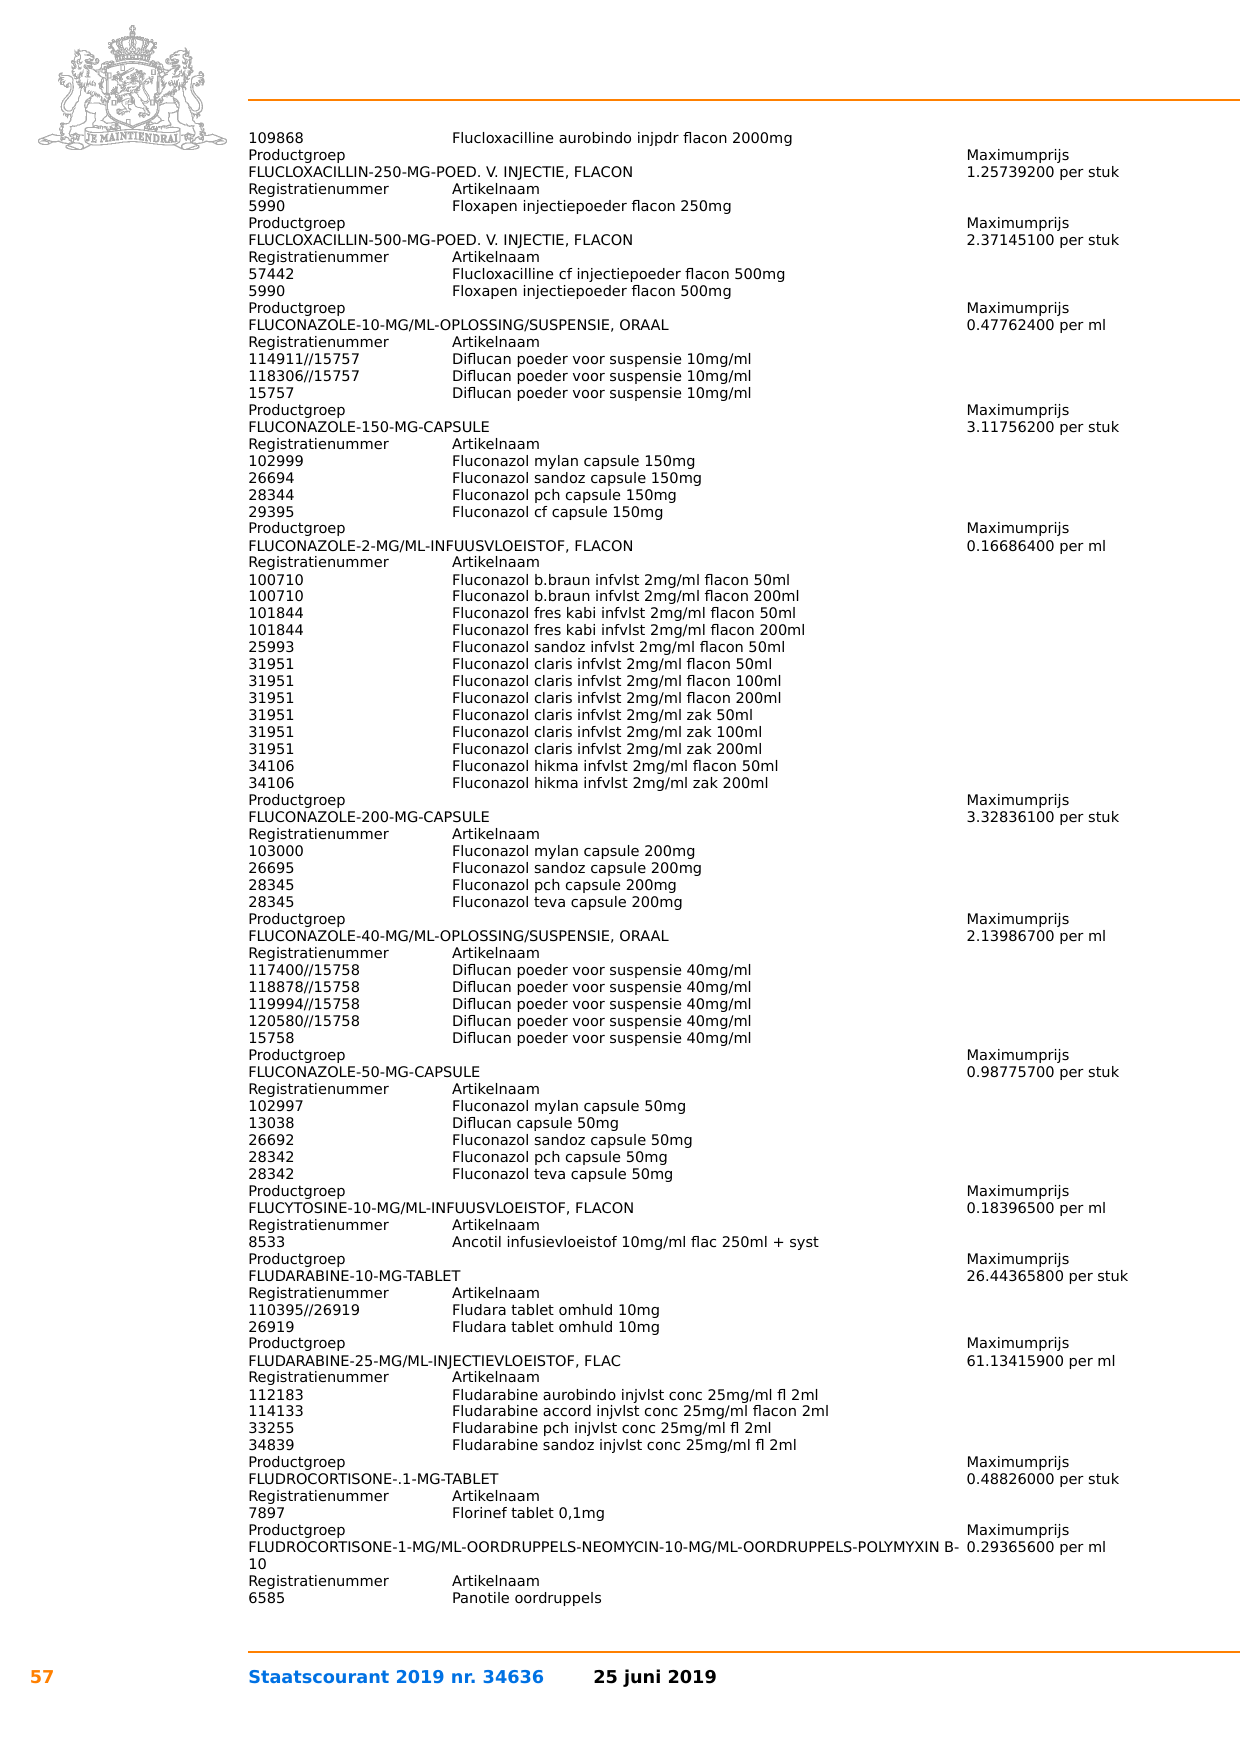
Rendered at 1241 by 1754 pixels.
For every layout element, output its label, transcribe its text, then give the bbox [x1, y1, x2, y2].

table_cell 102999 [248, 453, 446, 469]
table_cell Fluconazol mylan capsule 50mg [446, 1098, 961, 1115]
table_cell 5990 [248, 198, 446, 215]
table_cell Fluconazol pch capsule 200mg [446, 877, 961, 894]
table_cell [961, 368, 1163, 384]
table_cell [961, 877, 1163, 894]
table_cell Artikelnaam [446, 436, 961, 452]
table_cell [961, 622, 1163, 639]
table_cell 8533 [248, 1234, 446, 1251]
table_cell Fluconazol sandoz infvlst 2mg/ml flacon 50ml [446, 639, 961, 656]
table_cell FLUCYTOSINE-10-MG/ML-INFUUSVLOEISTOF, FLACON [248, 1200, 961, 1217]
table_cell Productgroep [248, 215, 446, 232]
table_cell [961, 1573, 1163, 1590]
table_cell 28344 [248, 486, 446, 503]
table_cell 114911//15757 [248, 351, 446, 368]
table_cell Registratienummer [248, 334, 446, 351]
table_cell 31951 [248, 707, 446, 724]
table_cell 0.16686400 per ml [961, 538, 1163, 554]
table_cell [961, 860, 1163, 877]
table_cell [961, 1166, 1163, 1183]
table_cell 100710 [248, 588, 446, 605]
table_cell 117400//15758 [248, 962, 446, 979]
table_cell 34106 [248, 758, 446, 775]
table_cell Artikelnaam [446, 1573, 961, 1590]
table_cell Maximumprijs [961, 147, 1163, 164]
table_cell 109868 [248, 130, 446, 147]
table_cell Panotile oordruppels [446, 1590, 961, 1607]
table_cell Maximumprijs [961, 1047, 1163, 1064]
table_cell Maximumprijs [961, 792, 1163, 809]
table_cell Floxapen injectiepoeder flacon 250mg [446, 198, 961, 215]
table_cell [961, 504, 1163, 520]
table_cell 0.18396500 per ml [961, 1200, 1163, 1217]
table_cell [961, 1081, 1163, 1098]
table_cell Registratienummer [248, 249, 446, 266]
table_cell 103000 [248, 843, 446, 860]
table_cell Fluconazol cf capsule 150mg [446, 504, 961, 520]
table_cell [961, 351, 1163, 368]
table_cell 120580//15758 [248, 1013, 446, 1030]
table_cell Productgroep [248, 911, 446, 928]
table_cell [961, 945, 1163, 962]
table_cell [446, 1251, 961, 1267]
table_cell Fludarabine pch injvlst conc 25mg/ml fl 2ml [446, 1420, 961, 1437]
table_cell [446, 520, 961, 537]
table_cell [961, 1386, 1163, 1403]
table_cell 100710 [248, 571, 446, 588]
table_cell [446, 402, 961, 418]
table_cell Fluconazol b.braun infvlst 2mg/ml flacon 50ml [446, 571, 961, 588]
table_cell 118306//15757 [248, 368, 446, 384]
table_cell FLUDROCORTISONE-.1-MG-TABLET [248, 1471, 961, 1488]
table_cell 61.13415900 per ml [961, 1353, 1163, 1369]
table_cell 118878//15758 [248, 979, 446, 996]
table_cell Fluconazol claris infvlst 2mg/ml zak 200ml [446, 741, 961, 758]
table_cell [961, 843, 1163, 860]
table_cell Floxapen injectiepoeder flacon 500mg [446, 283, 961, 300]
table_cell 6585 [248, 1590, 446, 1607]
table_cell [961, 1420, 1163, 1437]
table_cell 110395//26919 [248, 1301, 446, 1318]
table_cell Fluconazol sandoz capsule 150mg [446, 470, 961, 486]
table_cell Fluconazol fres kabi infvlst 2mg/ml flacon 50ml [446, 605, 961, 622]
table_cell 2.13986700 per ml [961, 928, 1163, 945]
table_cell 15758 [248, 1030, 446, 1047]
table_cell Fludarabine aurobindo injvlst conc 25mg/ml fl 2ml [446, 1386, 961, 1403]
table_cell [961, 639, 1163, 656]
table_cell [961, 979, 1163, 996]
table_cell [961, 266, 1163, 283]
table_cell FLUDROCORTISONE-1-MG/ML-OORDRUPPELS-NEOMYCIN-10-MG/ML-OORDRUPPELS-POLYMYXIN B-10 [248, 1539, 961, 1573]
table_cell Diflucan poeder voor suspensie 40mg/ml [446, 996, 961, 1013]
table_cell Productgroep [248, 300, 446, 317]
table_cell 31951 [248, 724, 446, 741]
table_cell Artikelnaam [446, 334, 961, 351]
table_cell [961, 894, 1163, 911]
table_cell [961, 334, 1163, 351]
table_cell 31951 [248, 673, 446, 690]
table_cell FLUCONAZOLE-150-MG-CAPSULE [248, 419, 961, 436]
table_cell 26919 [248, 1319, 446, 1335]
table_cell Diflucan poeder voor suspensie 10mg/ml [446, 368, 961, 384]
table_cell [961, 453, 1163, 469]
table_cell [961, 1234, 1163, 1251]
table_cell Maximumprijs [961, 1183, 1163, 1199]
table_cell 33255 [248, 1420, 446, 1437]
table_cell Maximumprijs [961, 1335, 1163, 1352]
table_cell Registratienummer [248, 826, 446, 843]
table_cell Fludarabine accord injvlst conc 25mg/ml flacon 2ml [446, 1403, 961, 1420]
table_cell 119994//15758 [248, 996, 446, 1013]
table_cell 3.32836100 per stuk [961, 809, 1163, 826]
table_cell Flucloxacilline aurobindo injpdr flacon 2000mg [446, 130, 961, 147]
table_cell 13038 [248, 1115, 446, 1132]
table_cell [961, 1217, 1163, 1233]
table_cell [961, 775, 1163, 792]
table_cell 0.48826000 per stuk [961, 1471, 1163, 1488]
table_cell [961, 758, 1163, 775]
table_cell FLUCLOXACILLIN-250-MG-POED. V. INJECTIE, FLACON [248, 164, 961, 181]
table_cell Fludara tablet omhuld 10mg [446, 1301, 961, 1318]
table_cell FLUCONAZOLE-10-MG/ML-OPLOSSING/SUSPENSIE, ORAAL [248, 317, 961, 334]
table_cell [446, 215, 961, 232]
table_cell Maximumprijs [961, 402, 1163, 418]
table_cell Fluconazol claris infvlst 2mg/ml flacon 200ml [446, 690, 961, 707]
table_cell Registratienummer [248, 1369, 446, 1386]
table_cell Diflucan poeder voor suspensie 40mg/ml [446, 979, 961, 996]
table_cell [961, 656, 1163, 673]
table_cell Productgroep [248, 520, 446, 537]
table_cell Maximumprijs [961, 1251, 1163, 1267]
table_cell 5990 [248, 283, 446, 300]
table_cell 102997 [248, 1098, 446, 1115]
table_cell Artikelnaam [446, 1488, 961, 1505]
table_cell Productgroep [248, 1335, 446, 1352]
table_cell Registratienummer [248, 945, 446, 962]
table_cell 26694 [248, 470, 446, 486]
table_cell 0.47762400 per ml [961, 317, 1163, 334]
table_cell Maximumprijs [961, 1454, 1163, 1471]
table_cell [446, 300, 961, 317]
table_cell [446, 911, 961, 928]
table_cell FLUCONAZOLE-40-MG/ML-OPLOSSING/SUSPENSIE, ORAAL [248, 928, 961, 945]
table_cell 34106 [248, 775, 446, 792]
table_cell Registratienummer [248, 181, 446, 198]
table_cell Diflucan poeder voor suspensie 10mg/ml [446, 385, 961, 402]
table_cell Productgroep [248, 402, 446, 418]
table_cell 26692 [248, 1132, 446, 1149]
table_cell [961, 554, 1163, 571]
table_cell Artikelnaam [446, 554, 961, 571]
table_cell Registratienummer [248, 1573, 446, 1590]
table_cell [961, 1437, 1163, 1454]
table_cell [961, 1013, 1163, 1030]
table_cell 1.25739200 per stuk [961, 164, 1163, 181]
table_cell Diflucan poeder voor suspensie 40mg/ml [446, 1013, 961, 1030]
table_cell 0.98775700 per stuk [961, 1064, 1163, 1081]
table_cell [446, 1522, 961, 1539]
table_cell Productgroep [248, 1454, 446, 1471]
table_cell [961, 249, 1163, 266]
table_cell 26695 [248, 860, 446, 877]
table_cell 7897 [248, 1505, 446, 1522]
table_cell [961, 385, 1163, 402]
table_cell 31951 [248, 741, 446, 758]
table_cell [961, 571, 1163, 588]
table_cell [961, 690, 1163, 707]
table_cell Maximumprijs [961, 911, 1163, 928]
table_cell [961, 181, 1163, 198]
table_cell [961, 724, 1163, 741]
table_cell Artikelnaam [446, 1081, 961, 1098]
table_cell [446, 147, 961, 164]
table_cell [961, 1369, 1163, 1386]
table_cell Fluconazol pch capsule 150mg [446, 486, 961, 503]
table_cell Fluconazol claris infvlst 2mg/ml flacon 50ml [446, 656, 961, 673]
table_cell Maximumprijs [961, 1522, 1163, 1539]
table_cell Artikelnaam [446, 826, 961, 843]
table_cell 28345 [248, 894, 446, 911]
table_cell Flucloxacilline cf injectiepoeder flacon 500mg [446, 266, 961, 283]
table_cell [961, 826, 1163, 843]
table_cell Fluconazol sandoz capsule 50mg [446, 1132, 961, 1149]
table_cell Fluconazol claris infvlst 2mg/ml flacon 100ml [446, 673, 961, 690]
table_cell Productgroep [248, 1251, 446, 1267]
table_cell FLUCLOXACILLIN-500-MG-POED. V. INJECTIE, FLACON [248, 232, 961, 249]
table_cell 28342 [248, 1166, 446, 1183]
table_cell 101844 [248, 622, 446, 639]
table_cell [446, 1047, 961, 1064]
table_cell Diflucan poeder voor suspensie 40mg/ml [446, 962, 961, 979]
table_cell Artikelnaam [446, 945, 961, 962]
table_cell Productgroep [248, 792, 446, 809]
table_cell Fluconazol sandoz capsule 200mg [446, 860, 961, 877]
table_cell Artikelnaam [446, 181, 961, 198]
table_cell [961, 707, 1163, 724]
table_cell Fluconazol fres kabi infvlst 2mg/ml flacon 200ml [446, 622, 961, 639]
table_cell 0.29365600 per ml [961, 1539, 1163, 1573]
table_cell [446, 792, 961, 809]
table_cell [961, 1149, 1163, 1166]
table_cell [961, 588, 1163, 605]
table_cell [961, 1030, 1163, 1047]
table_cell 2.37145100 per stuk [961, 232, 1163, 249]
table_cell FLUCONAZOLE-2-MG/ML-INFUUSVLOEISTOF, FLACON [248, 538, 961, 554]
table_cell FLUDARABINE-25-MG/ML-INJECTIEVLOEISTOF, FLAC [248, 1353, 961, 1369]
table_cell Artikelnaam [446, 1217, 961, 1233]
table_cell [961, 1403, 1163, 1420]
table_cell [961, 962, 1163, 979]
table_cell Productgroep [248, 1047, 446, 1064]
table_cell [961, 1098, 1163, 1115]
table_cell Diflucan poeder voor suspensie 10mg/ml [446, 351, 961, 368]
table_cell Fluconazol mylan capsule 200mg [446, 843, 961, 860]
table_cell [446, 1183, 961, 1199]
table_cell Fluconazol teva capsule 200mg [446, 894, 961, 911]
picture [38, 25, 227, 150]
table_cell Maximumprijs [961, 215, 1163, 232]
table_cell [961, 1115, 1163, 1132]
table_cell 28345 [248, 877, 446, 894]
table_cell [961, 130, 1163, 147]
table_cell [961, 436, 1163, 452]
table_cell FLUCONAZOLE-200-MG-CAPSULE [248, 809, 961, 826]
table_cell Registratienummer [248, 436, 446, 452]
table_cell Artikelnaam [446, 249, 961, 266]
table_cell Artikelnaam [446, 1285, 961, 1301]
table_cell Registratienummer [248, 1081, 446, 1098]
table_cell Fluconazol claris infvlst 2mg/ml zak 100ml [446, 724, 961, 741]
table_cell [446, 1454, 961, 1471]
table_cell 101844 [248, 605, 446, 622]
table_cell FLUDARABINE-10-MG-TABLET [248, 1268, 961, 1284]
table_cell [446, 1335, 961, 1352]
table_cell [961, 1590, 1163, 1607]
table_cell Ancotil infusievloeistof 10mg/ml flac 250ml + syst [446, 1234, 961, 1251]
table_cell 31951 [248, 690, 446, 707]
table_cell 31951 [248, 656, 446, 673]
table_cell [961, 673, 1163, 690]
table_cell [961, 1505, 1163, 1522]
table_cell Registratienummer [248, 1488, 446, 1505]
table_cell [961, 470, 1163, 486]
table_cell Fluconazol hikma infvlst 2mg/ml zak 200ml [446, 775, 961, 792]
table_cell Maximumprijs [961, 300, 1163, 317]
table_cell Florinef tablet 0,1mg [446, 1505, 961, 1522]
table_cell 112183 [248, 1386, 446, 1403]
table_cell Productgroep [248, 1522, 446, 1539]
table_cell Fludarabine sandoz injvlst conc 25mg/ml fl 2ml [446, 1437, 961, 1454]
table_cell [961, 605, 1163, 622]
table_cell [961, 198, 1163, 215]
table_cell 3.11756200 per stuk [961, 419, 1163, 436]
table_cell 28342 [248, 1149, 446, 1166]
table_cell 34839 [248, 1437, 446, 1454]
table_cell Fluconazol pch capsule 50mg [446, 1149, 961, 1166]
table_cell [961, 1488, 1163, 1505]
table_cell 15757 [248, 385, 446, 402]
table_cell [961, 486, 1163, 503]
table_cell Maximumprijs [961, 520, 1163, 537]
table_cell [961, 1301, 1163, 1318]
table_cell [961, 1285, 1163, 1301]
table_cell Diflucan poeder voor suspensie 40mg/ml [446, 1030, 961, 1047]
table_cell Fluconazol hikma infvlst 2mg/ml flacon 50ml [446, 758, 961, 775]
table_cell Registratienummer [248, 1285, 446, 1301]
table_cell [961, 1319, 1163, 1335]
table_cell Productgroep [248, 1183, 446, 1199]
table_cell Fludara tablet omhuld 10mg [446, 1319, 961, 1335]
table_cell 26.44365800 per stuk [961, 1268, 1163, 1284]
table_cell 114133 [248, 1403, 446, 1420]
table_cell Registratienummer [248, 1217, 446, 1233]
table_cell Fluconazol b.braun infvlst 2mg/ml flacon 200ml [446, 588, 961, 605]
table_cell [961, 1132, 1163, 1149]
table_cell Diflucan capsule 50mg [446, 1115, 961, 1132]
table_cell Registratienummer [248, 554, 446, 571]
table_cell Fluconazol claris infvlst 2mg/ml zak 50ml [446, 707, 961, 724]
table_cell [961, 741, 1163, 758]
table_cell Fluconazol mylan capsule 150mg [446, 453, 961, 469]
table_cell Productgroep [248, 147, 446, 164]
table_cell [961, 283, 1163, 300]
table_cell [961, 996, 1163, 1013]
table_cell Fluconazol teva capsule 50mg [446, 1166, 961, 1183]
table_cell 29395 [248, 504, 446, 520]
table_cell Artikelnaam [446, 1369, 961, 1386]
table_cell FLUCONAZOLE-50-MG-CAPSULE [248, 1064, 961, 1081]
table_cell 25993 [248, 639, 446, 656]
table_cell 57442 [248, 266, 446, 283]
